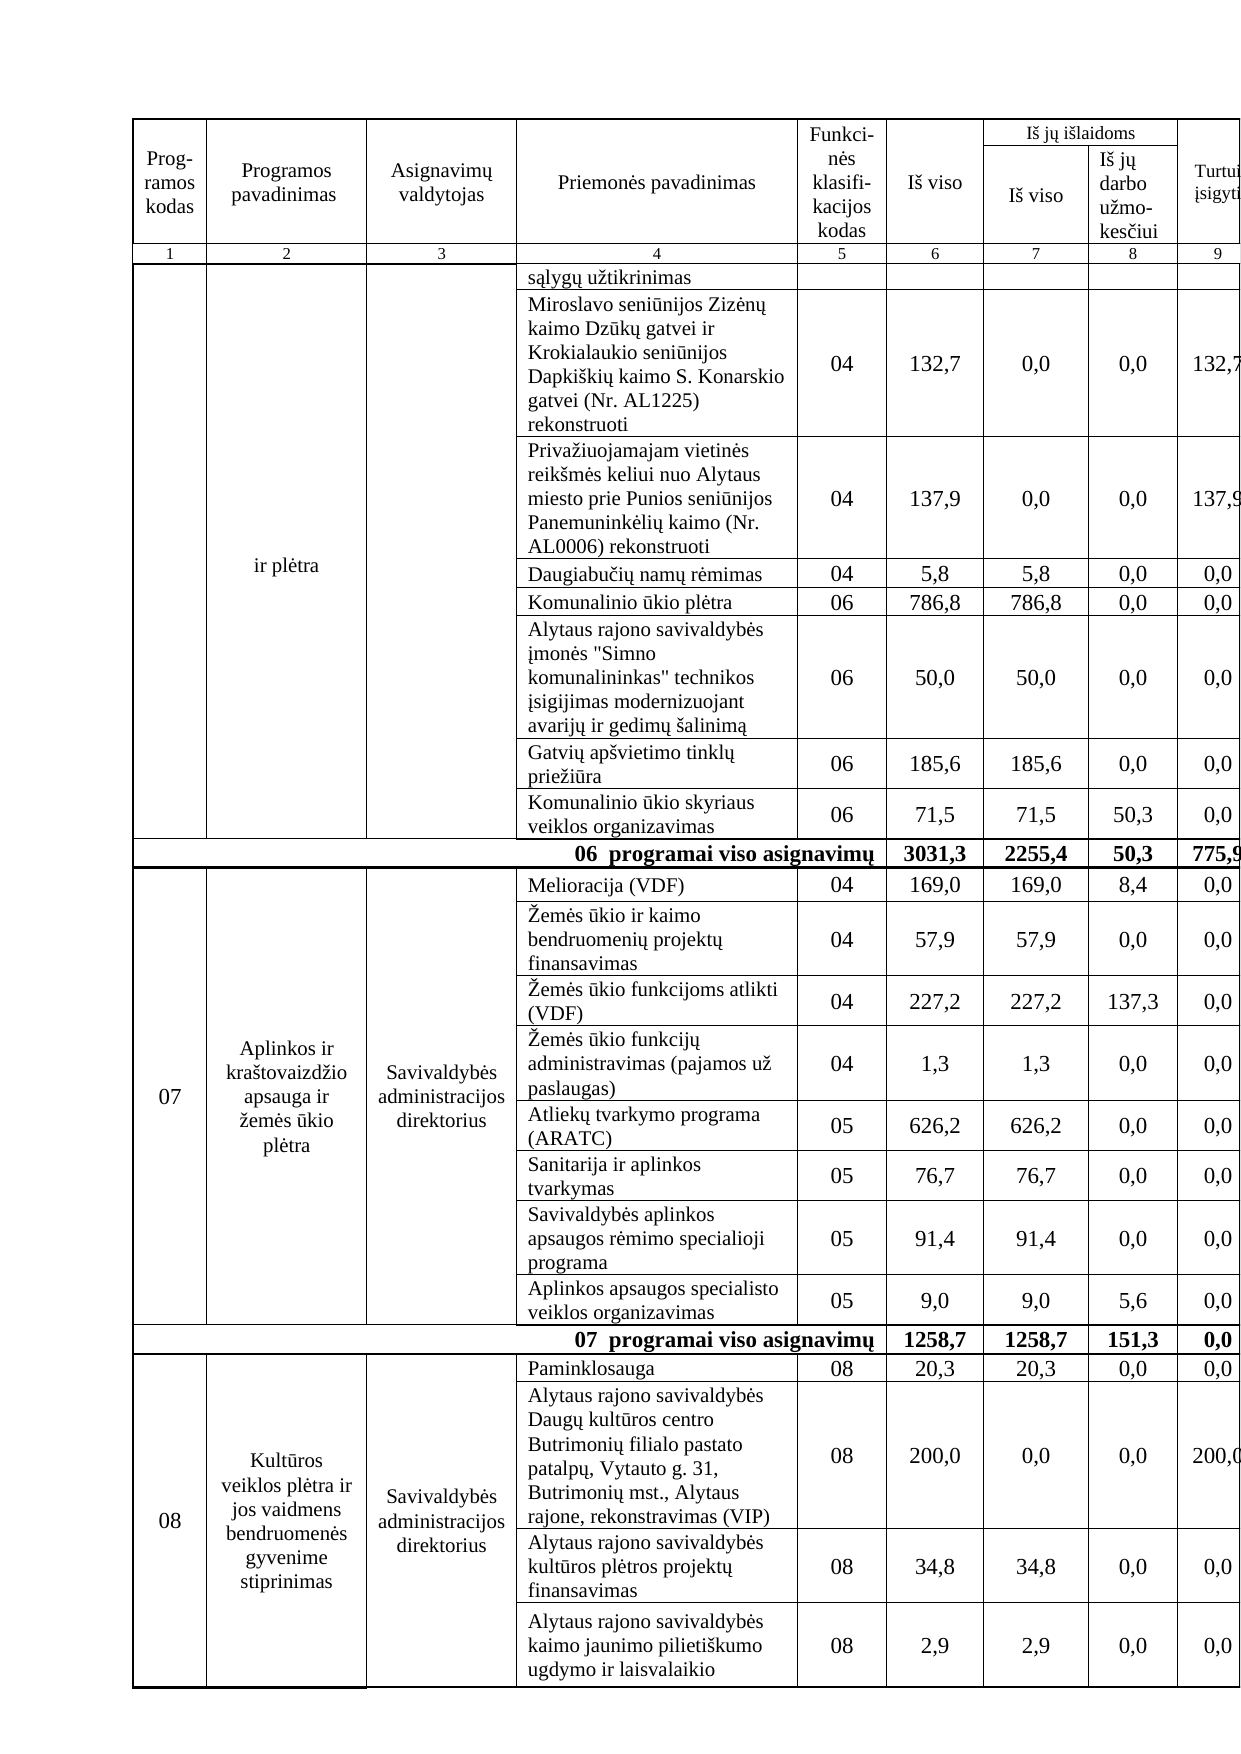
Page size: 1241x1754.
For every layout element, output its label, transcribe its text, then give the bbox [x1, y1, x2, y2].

table_cell 9,0 [984, 1275, 1088, 1324]
table_cell [798, 264, 886, 289]
table_cell Paminklosauga [517, 1355, 797, 1381]
table_cell 57,9 [887, 902, 983, 975]
table_cell 2,9 [984, 1603, 1088, 1686]
table_cell 91,4 [887, 1201, 983, 1274]
table_cell 5,8 [887, 559, 983, 587]
table_cell 0,0 [1178, 1326, 1239, 1353]
table_cell 50,3 [1089, 789, 1177, 838]
table_cell 08 [798, 1529, 886, 1602]
table_cell 0,0 [984, 290, 1088, 436]
table_cell 0,0 [1178, 789, 1239, 838]
table_cell 3 [367, 244, 516, 263]
table_cell Alytaus rajono savivaldybės kaimo jaunimo pilietiškumo ugdymo ir laisvalaikio [517, 1603, 797, 1686]
table_cell 04 [798, 290, 886, 436]
table_cell 06 [798, 789, 886, 838]
table_cell 137,3 [1089, 976, 1177, 1025]
table_header Iš viso [887, 120, 983, 243]
table_cell Savivaldybės administracijos direktorius [367, 869, 516, 1324]
table_cell Privažiuojamajam vietinės reikšmės keliui nuo Alytaus miesto prie Punios seniūnijos Panemuninkėlių kaimo (Nr. AL0006) rekonstruoti [517, 437, 797, 558]
table_cell 0,0 [1089, 1529, 1177, 1602]
table_cell Alytaus rajono savivaldybės Daugų kultūros centro Butrimonių filialo pastato patalpų, Vytauto g. 31, Butrimonių mst., Alytaus rajone, rekonstravimas (VIP) [517, 1382, 797, 1528]
table_cell 0,0 [1178, 1603, 1239, 1686]
table_cell 185,6 [984, 739, 1088, 788]
table_cell 1258,7 [984, 1326, 1088, 1353]
table_cell 0,0 [1178, 1026, 1239, 1099]
table_cell 07 programai viso asignavimų [134, 1325, 886, 1353]
table_header Asignavimų valdytojas [367, 120, 516, 243]
table_cell 0,0 [1178, 739, 1239, 788]
table_cell 505,3 [1178, 264, 1239, 289]
table_cell 786,8 [984, 588, 1088, 615]
table_cell 05 [798, 1101, 886, 1150]
table_cell 2,9 [887, 1603, 983, 1686]
table_cell ir plėtra [207, 265, 366, 838]
table_cell Kultūros veiklos plėtra ir jos vaidmens bendruomenės gyvenime stiprinimas [207, 1355, 366, 1686]
table_cell 7 [984, 244, 1088, 263]
table_cell 0,0 [1178, 869, 1239, 901]
table_cell 0,0 [1178, 1355, 1239, 1381]
table_cell 06 programai viso asignavimų [134, 839, 886, 866]
table_cell 34,8 [984, 1529, 1088, 1602]
table_cell 8,4 [1089, 869, 1177, 901]
table_cell Aplinkos apsaugos specialisto veiklos organizavimas [517, 1275, 797, 1324]
table_cell Komunalinio ūkio skyriaus veiklos organizavimas [517, 789, 797, 838]
table_cell 2255,4 [984, 840, 1088, 866]
table_cell 0,0 [1089, 1355, 1177, 1381]
table_cell 1258,7 [887, 1326, 983, 1353]
table_cell Savivaldybės aplinkos apsaugos rėmimo specialioji programa [517, 1201, 797, 1274]
table_cell [134, 265, 206, 838]
table_cell 132,7 [1178, 290, 1239, 436]
table_cell 04 [798, 976, 886, 1025]
table_cell 0,0 [1089, 902, 1177, 975]
table_cell 0,0 [1089, 616, 1177, 737]
table_cell Miroslavo seniūnijos Zizėnų kaimo Dzūkų gatvei ir Krokialaukio seniūnijos Dapkiškių kaimo S. Konarskio gatvei (Nr. AL1225) rekonstruoti [517, 290, 797, 436]
table_cell 50,0 [887, 616, 983, 737]
table_cell Iš jų darbo užmo-kesčiui [1089, 146, 1177, 243]
table_cell 20,3 [984, 1355, 1088, 1381]
table_cell 169,0 [984, 869, 1088, 901]
table_cell 2 [207, 244, 366, 263]
table_cell 0,0 [1178, 1529, 1239, 1602]
table_cell 0,0 [1089, 1603, 1177, 1686]
table_cell 71,5 [984, 789, 1088, 838]
table_cell Iš viso [984, 146, 1088, 243]
table_cell 5,6 [1089, 1275, 1177, 1324]
table_cell 0,0 [1178, 1201, 1239, 1274]
table_cell [1089, 264, 1177, 289]
table_cell 07 [134, 869, 206, 1324]
table_cell 626,2 [887, 1101, 983, 1150]
table_cell 0,0 [1178, 976, 1239, 1025]
table_cell 76,7 [984, 1151, 1088, 1200]
table_cell Alytaus rajono savivaldybės įmonės "Simno komunalininkas" technikos įsigijimas modernizuojant avarijų ir gedimų šalinimą [517, 616, 797, 737]
table_cell 169,0 [887, 869, 983, 901]
table_cell 57,9 [984, 902, 1088, 975]
table_cell 0,0 [1089, 1151, 1177, 1200]
table_cell 0,0 [1178, 588, 1239, 615]
table_cell 4 [517, 244, 797, 263]
table_cell Sanitarija ir aplinkos tvarkymas [517, 1151, 797, 1200]
table_cell 50,3 [1089, 840, 1177, 866]
table_cell 06 [798, 588, 886, 615]
table_cell 08 [798, 1382, 886, 1528]
table_cell 0,0 [1089, 1201, 1177, 1274]
table_cell 1 [133, 244, 206, 263]
table_cell 0,0 [984, 437, 1088, 558]
table_cell 34,8 [887, 1529, 983, 1602]
table_cell Daugiabučių namų rėmimas [517, 559, 797, 587]
table_cell Komunalinio ūkio plėtra [517, 588, 797, 615]
table_cell 9 [1178, 244, 1240, 263]
table_cell 0,0 [1178, 902, 1239, 975]
table_cell 626,2 [984, 1101, 1088, 1150]
table_header Prog-ramos kodas [134, 120, 206, 243]
table_cell 0,0 [1178, 616, 1239, 737]
table_cell sąlygų užtikrinimas [517, 264, 797, 289]
table_cell 05 [798, 1151, 886, 1200]
table_cell 0,0 [1089, 1026, 1177, 1099]
table_cell 137,9 [887, 437, 983, 558]
table_cell 0,0 [1089, 739, 1177, 788]
table_cell Aplinkos ir kraštovaizdžio apsauga ir žemės ūkio plėtra [207, 869, 366, 1324]
table_cell 786,8 [887, 588, 983, 615]
table_cell 5,8 [984, 559, 1088, 587]
table_cell 76,7 [887, 1151, 983, 1200]
table_cell Žemės ūkio ir kaimo bendruomenių projektų finansavimas [517, 902, 797, 975]
table_cell Atliekų tvarkymo programa (ARATC) [517, 1101, 797, 1150]
table_cell 0,0 [1178, 559, 1239, 587]
table_cell [984, 264, 1088, 289]
table_header Turtui įsigyti [1178, 120, 1239, 243]
table_cell 200,0 [1178, 1382, 1239, 1528]
table_cell 06 [798, 616, 886, 737]
table_cell 04 [798, 559, 886, 587]
table_cell 3031,3 [887, 840, 983, 866]
table_cell 20,3 [887, 1355, 983, 1381]
table_cell [367, 265, 516, 838]
table_cell Žemės ūkio funkcijoms atlikti (VDF) [517, 976, 797, 1025]
table_cell 0,0 [1089, 588, 1177, 615]
table_cell Alytaus rajono savivaldybės kultūros plėtros projektų finansavimas [517, 1529, 797, 1602]
table_cell 8 [1089, 244, 1177, 263]
table_cell 71,5 [887, 789, 983, 838]
table_header Priemonės pavadinimas [517, 120, 797, 243]
table_cell 227,2 [887, 976, 983, 1025]
table_cell 05 [798, 1201, 886, 1274]
table_cell 185,6 [887, 739, 983, 788]
table_cell 04 [798, 437, 886, 558]
table_cell 0,0 [1178, 1151, 1239, 1200]
table_cell 04 [798, 902, 886, 975]
table_cell 0,0 [1089, 290, 1177, 436]
table_cell 200,0 [887, 1382, 983, 1528]
table_cell 0,0 [1089, 559, 1177, 587]
table_cell 9,0 [887, 1275, 983, 1324]
table_cell 5 [798, 244, 886, 263]
table_cell 91,4 [984, 1201, 1088, 1274]
table_cell 132,7 [887, 290, 983, 436]
table_cell Gatvių apšvietimo tinklų priežiūra [517, 739, 797, 788]
table_cell 0,0 [1178, 1101, 1239, 1150]
table_cell 08 [134, 1355, 206, 1686]
table_cell 137,9 [1178, 437, 1239, 558]
table_cell 08 [798, 1603, 886, 1686]
table_cell 0,0 [1089, 1101, 1177, 1150]
table_cell 227,2 [984, 976, 1088, 1025]
table_cell 04 [798, 869, 886, 901]
table_cell 775,9 [1178, 840, 1239, 866]
table_cell 08 [798, 1355, 886, 1381]
table_cell 06 [798, 739, 886, 788]
table_cell 0,0 [1089, 1382, 1177, 1528]
table_cell 0,0 [1089, 437, 1177, 558]
table_cell 05 [798, 1275, 886, 1324]
table_cell 1,3 [887, 1026, 983, 1099]
table_cell 04 [798, 1026, 886, 1099]
table_header Funkci-nės klasifi-kacijos kodas [798, 120, 886, 243]
table_cell Žemės ūkio funkcijų administravimas (pajamos už paslaugas) [517, 1026, 797, 1099]
table_cell Melioracija (VDF) [517, 869, 797, 901]
table_cell 50,0 [984, 616, 1088, 737]
table_cell 0,0 [1178, 1275, 1239, 1324]
table_cell 0,0 [984, 1382, 1088, 1528]
table_cell Savivaldybės administracijos direktorius [367, 1355, 516, 1686]
table_header Iš jų išlaidoms [984, 120, 1177, 145]
table_cell 6 [887, 244, 983, 263]
table_cell [887, 264, 983, 289]
table_cell 151,3 [1089, 1326, 1177, 1353]
table_header Programos pavadinimas [207, 120, 366, 243]
table_cell 1,3 [984, 1026, 1088, 1099]
